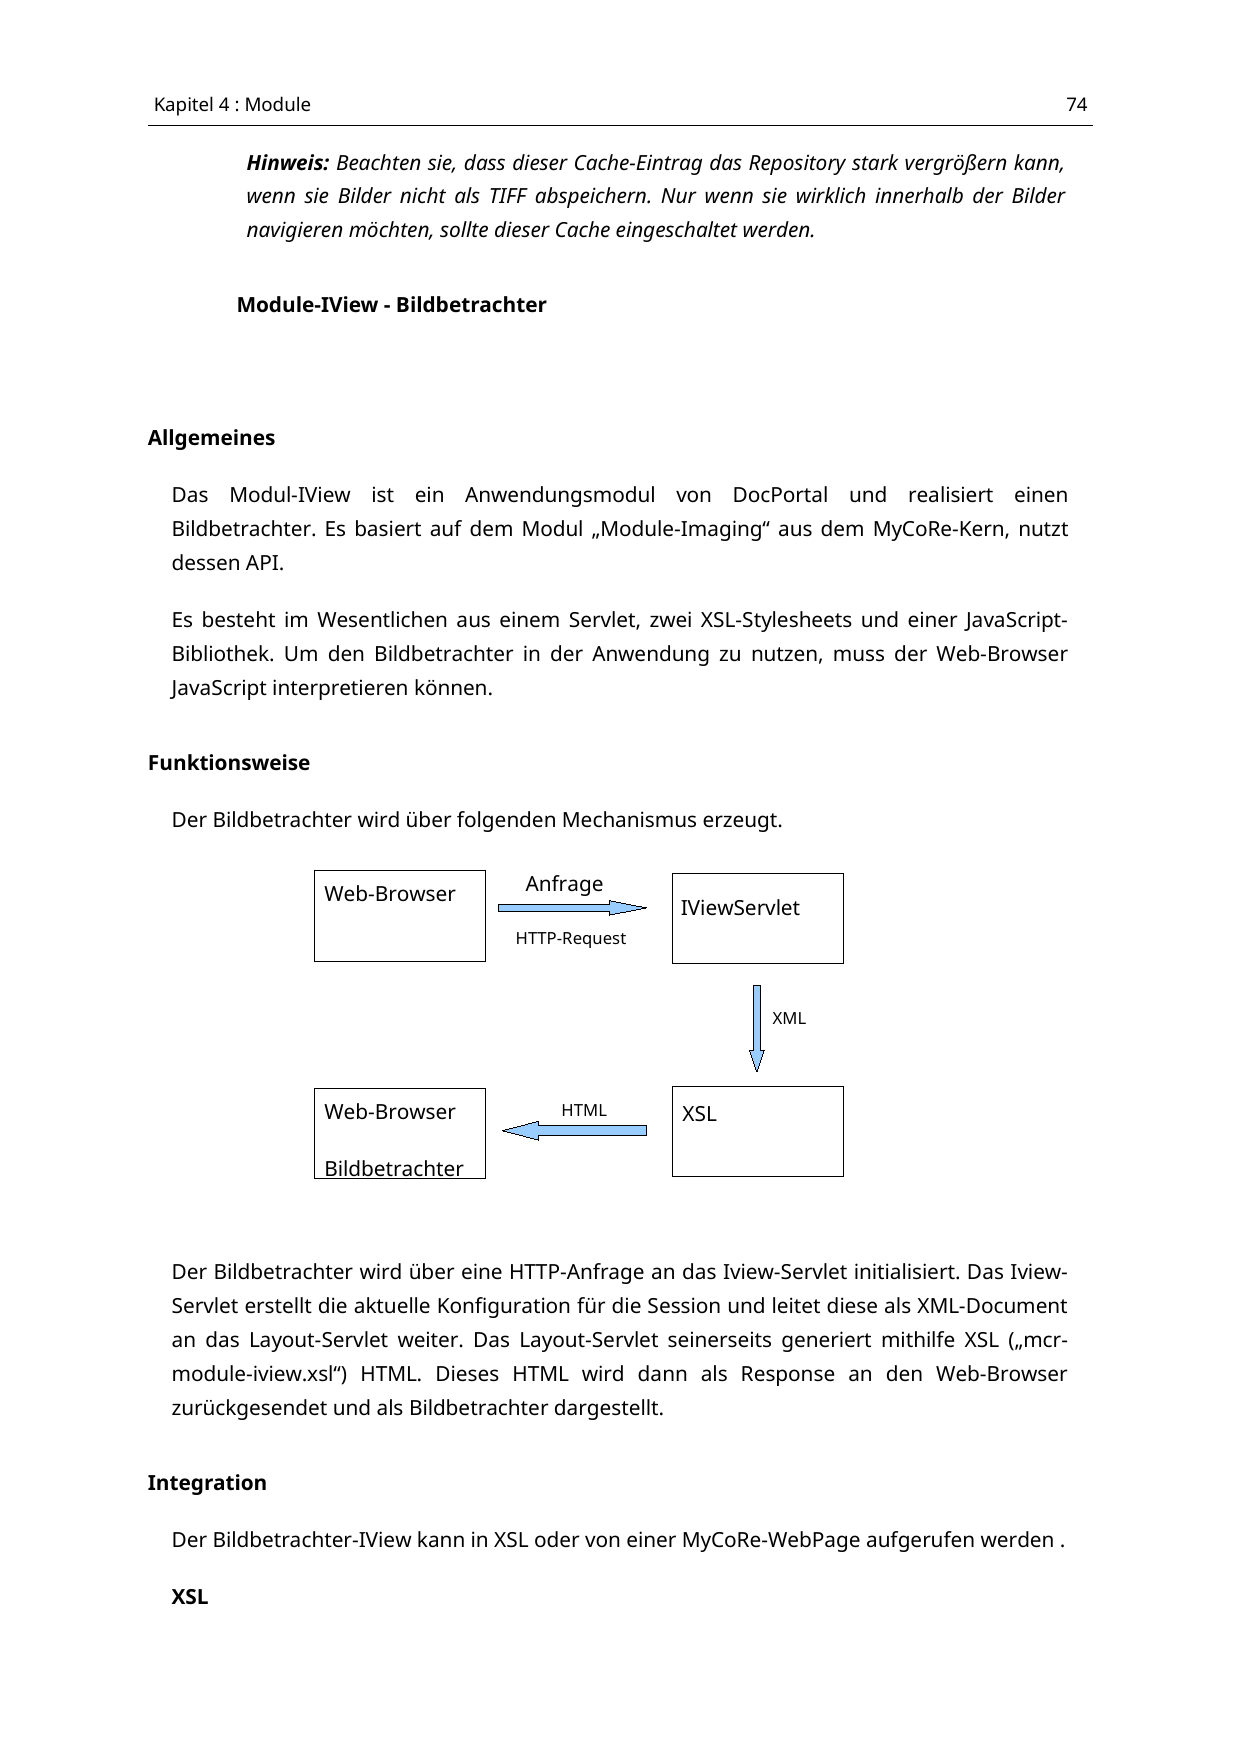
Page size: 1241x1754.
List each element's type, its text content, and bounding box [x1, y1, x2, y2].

subtitle Integration [148, 1468, 1092, 1496]
text Das Modul-IView ist ein Anwendungsmodul von DocPortal und realisiert einen Bildbetrachter. Es basiert auf dem Modul „Module-Imaging“ aus dem MyCoRe-Kern, nutzt dessen API. [171, 480, 1069, 576]
text Es besteht im Wesentlichen aus einem Servlet, zwei XSL-Stylesheets und einer JavaScript-Bibliothek. Um den Bildbetrachter in der Anwendung zu nutzen, muss der Web-Browser JavaScript interpretieren können. [171, 605, 1069, 701]
text XSL [171, 1582, 1069, 1611]
subtitle Allgemeines [148, 423, 1092, 451]
text Der Bildbetrachter wird über eine HTTP-Anfrage an das Iview-Servlet initialisiert. Das Iview-Servlet erstellt die aktuelle Konfiguration für die Session und leitet diese als XML-Document an das Layout-Servlet weiter. Das Layout-Servlet seinerseits generiert mithilfe XSL („mcr-module-iview.xsl“) HTML. Dieses HTML wird dann als Response an den Web-Browser zurückgesendet und als Bildbetrachter dargestellt. [171, 1257, 1069, 1421]
text Der Bildbetrachter-IView kann in XSL oder von einer MyCoRe-WebPage aufgerufen werden . [171, 1525, 1069, 1553]
text Der Bildbetrachter wird über folgenden Mechanismus erzeugt. [171, 806, 1069, 834]
subtitle Module-IView - Bildbetrachter [148, 290, 1092, 319]
list Hinweis: Beachten sie, dass dieser Cache-Eintrag das Repository stark vergrößern kann, wenn sie Bilder nicht als TIFF abspeichern. Nur wenn sie wirklich innerhalb der Bilder navigieren möchten, sollte dieser Cache eingeschaltet werden. [209, 148, 1069, 243]
subtitle Funktionsweise [148, 748, 1092, 776]
